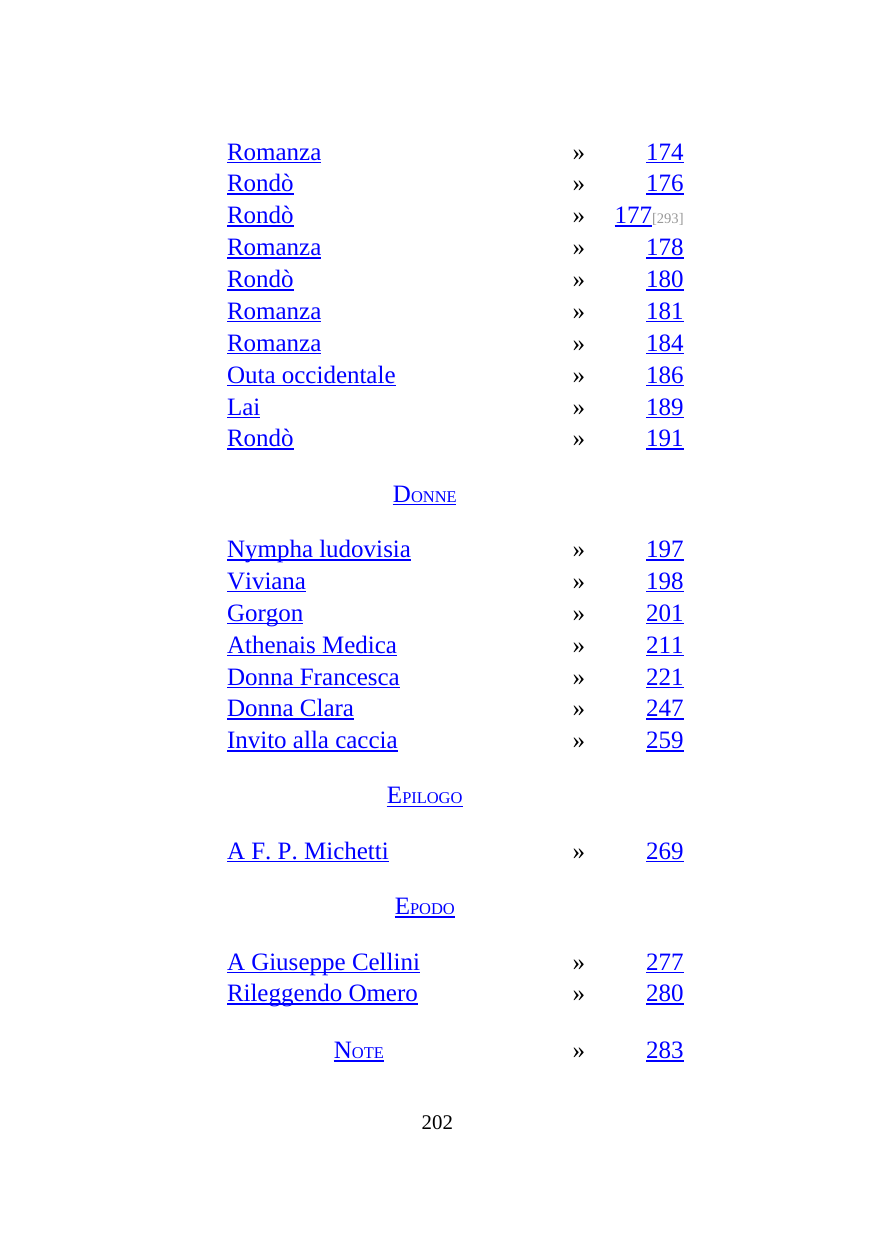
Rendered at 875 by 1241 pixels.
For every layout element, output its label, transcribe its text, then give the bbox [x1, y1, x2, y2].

table_cell 174 [605, 135, 685, 167]
table_cell 277 [605, 945, 685, 977]
table_cell Rondò [189, 167, 553, 199]
table_cell 189 [605, 390, 685, 422]
table_cell » [553, 1009, 604, 1091]
table_cell Donne [189, 454, 685, 532]
table_cell 176 [605, 167, 685, 199]
table_cell » [553, 294, 604, 326]
table_cell » [553, 422, 604, 454]
table_cell Nympha ludovisia [189, 533, 553, 564]
table_cell 201 [605, 596, 685, 628]
table_cell 177[293] [605, 199, 685, 231]
table_cell A Giuseppe Cellini [189, 945, 553, 977]
table_cell Epilogo [189, 756, 685, 834]
table_cell A F. P. Michetti [189, 834, 553, 866]
table_cell Outa occidentale [189, 358, 553, 390]
table_cell 186 [605, 358, 685, 390]
table_cell Romanza [189, 326, 553, 358]
table_cell Epodo [189, 866, 685, 945]
table_cell 211 [605, 628, 685, 660]
table_cell 280 [605, 977, 685, 1009]
table_cell » [553, 231, 604, 262]
table_cell » [553, 167, 604, 199]
table_cell 180 [605, 263, 685, 294]
table_cell 259 [605, 724, 685, 756]
table_cell Lai [189, 390, 553, 422]
table_cell Donna Clara [189, 692, 553, 724]
table_cell Note [189, 1009, 553, 1091]
table_cell » [553, 358, 604, 390]
table_cell » [553, 326, 604, 358]
table_cell 197 [605, 533, 685, 564]
table_cell » [553, 660, 604, 692]
table_cell » [553, 263, 604, 294]
table_cell 247 [605, 692, 685, 724]
table_cell Romanza [189, 231, 553, 262]
table_cell » [553, 834, 604, 866]
table_cell Romanza [189, 135, 553, 167]
table_cell » [553, 977, 604, 1009]
table_cell Gorgon [189, 596, 553, 628]
table_cell » [553, 596, 604, 628]
table_cell » [553, 199, 604, 231]
table_cell Rileggendo Omero [189, 977, 553, 1009]
table_cell » [553, 135, 604, 167]
table_cell 221 [605, 660, 685, 692]
table_cell » [553, 628, 604, 660]
table_cell Invito alla caccia [189, 724, 553, 756]
table_cell » [553, 945, 604, 977]
table_cell Donna Francesca [189, 660, 553, 692]
table_cell 283 [605, 1009, 685, 1091]
table_cell » [553, 564, 604, 596]
table_cell 181 [605, 294, 685, 326]
table_cell Rondò [189, 422, 553, 454]
table_cell 184 [605, 326, 685, 358]
table_cell 198 [605, 564, 685, 596]
table_cell » [553, 390, 604, 422]
table_cell Viviana [189, 564, 553, 596]
table_cell » [553, 692, 604, 724]
table_cell Rondò [189, 263, 553, 294]
table_cell 191 [605, 422, 685, 454]
table_cell 269 [605, 834, 685, 866]
table_cell » [553, 533, 604, 564]
table_cell 178 [605, 231, 685, 262]
table_cell Romanza [189, 294, 553, 326]
table_cell » [553, 724, 604, 756]
table_cell Athenais Medica [189, 628, 553, 660]
table_cell Rondò [189, 199, 553, 231]
